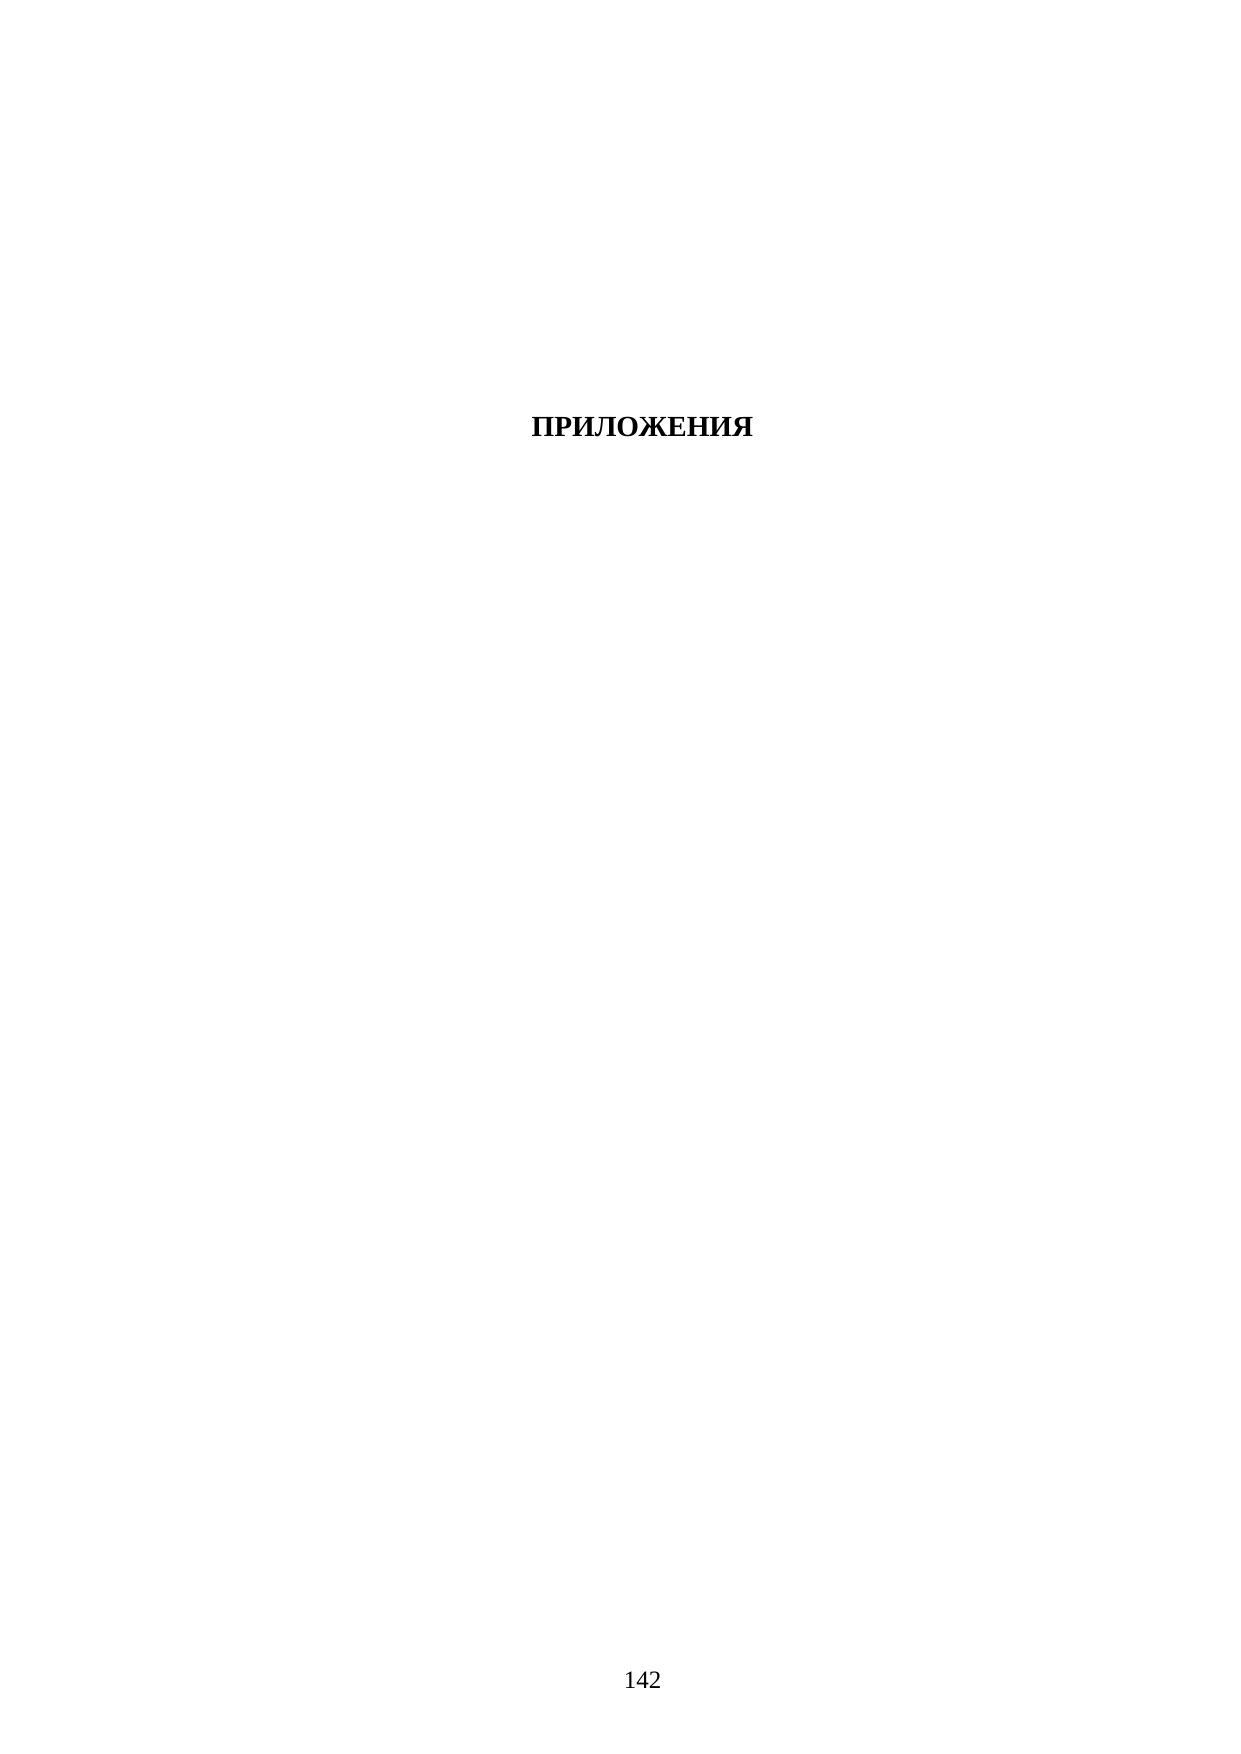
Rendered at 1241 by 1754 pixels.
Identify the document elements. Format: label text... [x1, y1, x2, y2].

text ПРИЛОЖЕНИЯ [118, 409, 1166, 443]
